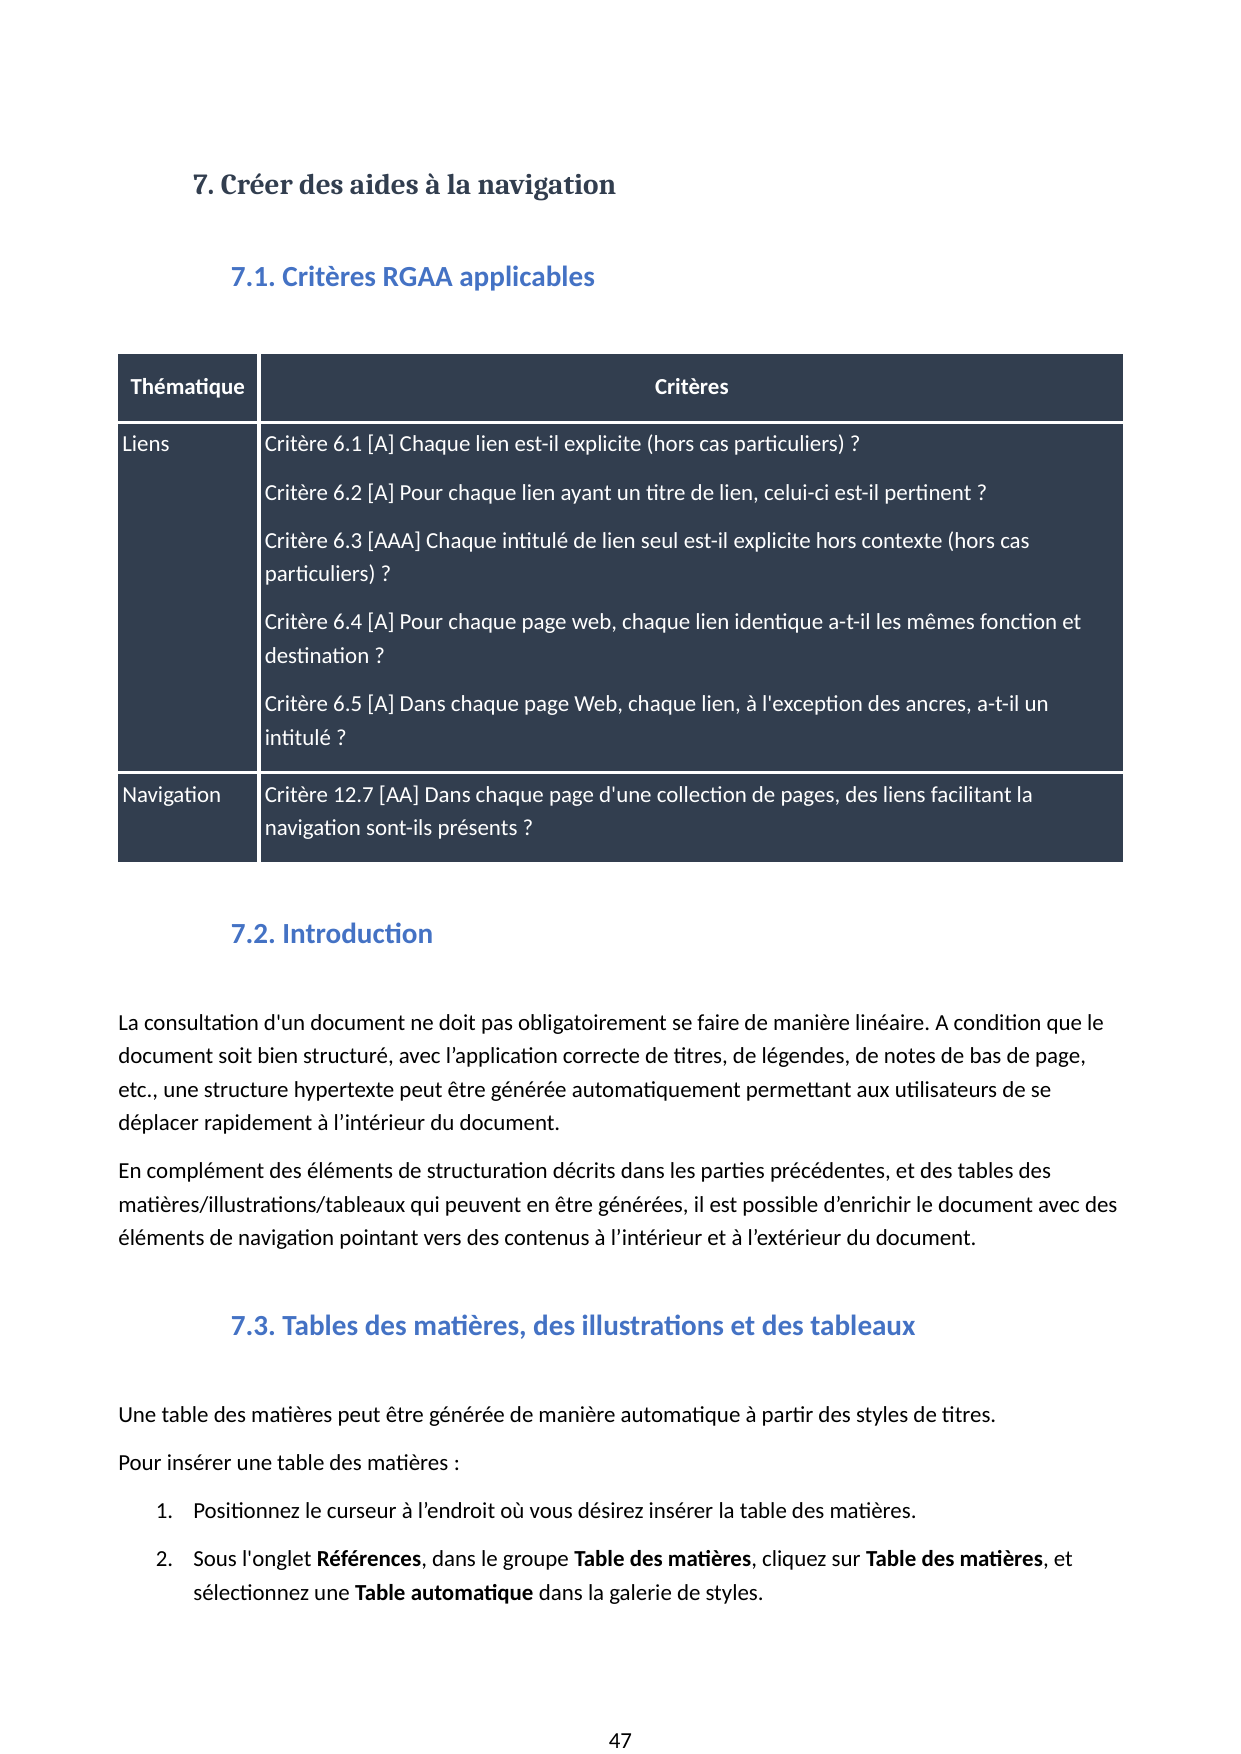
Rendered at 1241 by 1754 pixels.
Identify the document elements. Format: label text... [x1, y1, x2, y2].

text Pour insérer une table des matières : [118, 1448, 1122, 1476]
subtitle 7. Créer des aides à la navigation [156, 168, 1122, 202]
list Sous l'onglet Références, dans le groupe Table des matières, cliquez sur Table des matières, et sélectionnez une Table automatique dans la galerie de styles. [156, 1544, 1122, 1606]
subtitle 7.2. Introduction [156, 915, 1122, 951]
table_cell Critère 6.1 [A] Chaque lien est-il explicite (hors cas particuliers) ? Critère 6.2 [A] Pour chaque lien ayant un titre de lien, celui-ci est-il pertinent ? Critère 6.3 [AAA] Chaque intitulé de lien seul est-il explicite hors contexte (hors cas particuliers) ? Critère 6.4 [A] Pour chaque page web, chaque lien identique a-t-il les mêmes fonction et destination ? Critère 6.5 [A] Dans chaque page Web, chaque lien, à l'exception des ancres, a-t-il un intitulé ? [261, 424, 1123, 771]
text Une table des matières peut être générée de manière automatique à partir des styles de titres. [118, 1400, 1122, 1428]
table_cell Navigation [118, 774, 257, 862]
table_cell Critère 12.7 [AA] Dans chaque page d'une collection de pages, des liens facilitant la navigation sont-ils présents ? [261, 774, 1123, 862]
table_header Thématique [118, 354, 257, 421]
table_header Critères [261, 354, 1123, 421]
table_cell Liens [118, 424, 257, 771]
text La consultation d'un document ne doit pas obligatoirement se faire de manière linéaire. A condition que le document soit bien structuré, avec l’application correcte de titres, de légendes, de notes de bas de page, etc., une structure hypertexte peut être générée automatiquement permettant aux utilisateurs de se déplacer rapidement à l’intérieur du document. [118, 1008, 1122, 1136]
subtitle 7.1. Critères RGAA applicables [156, 258, 1122, 294]
list Positionnez le curseur à l’endroit où vous désirez insérer la table des matières. [156, 1496, 1122, 1524]
subtitle 7.3. Tables des matières, des illustrations et des tableaux [156, 1307, 1122, 1343]
text En complément des éléments de structuration décrits dans les parties précédentes, et des tables des matières/illustrations/tableaux qui peuvent en être générées, il est possible d’enrichir le document avec des éléments de navigation pointant vers des contenus à l’intérieur et à l’extérieur du document. [118, 1156, 1122, 1251]
